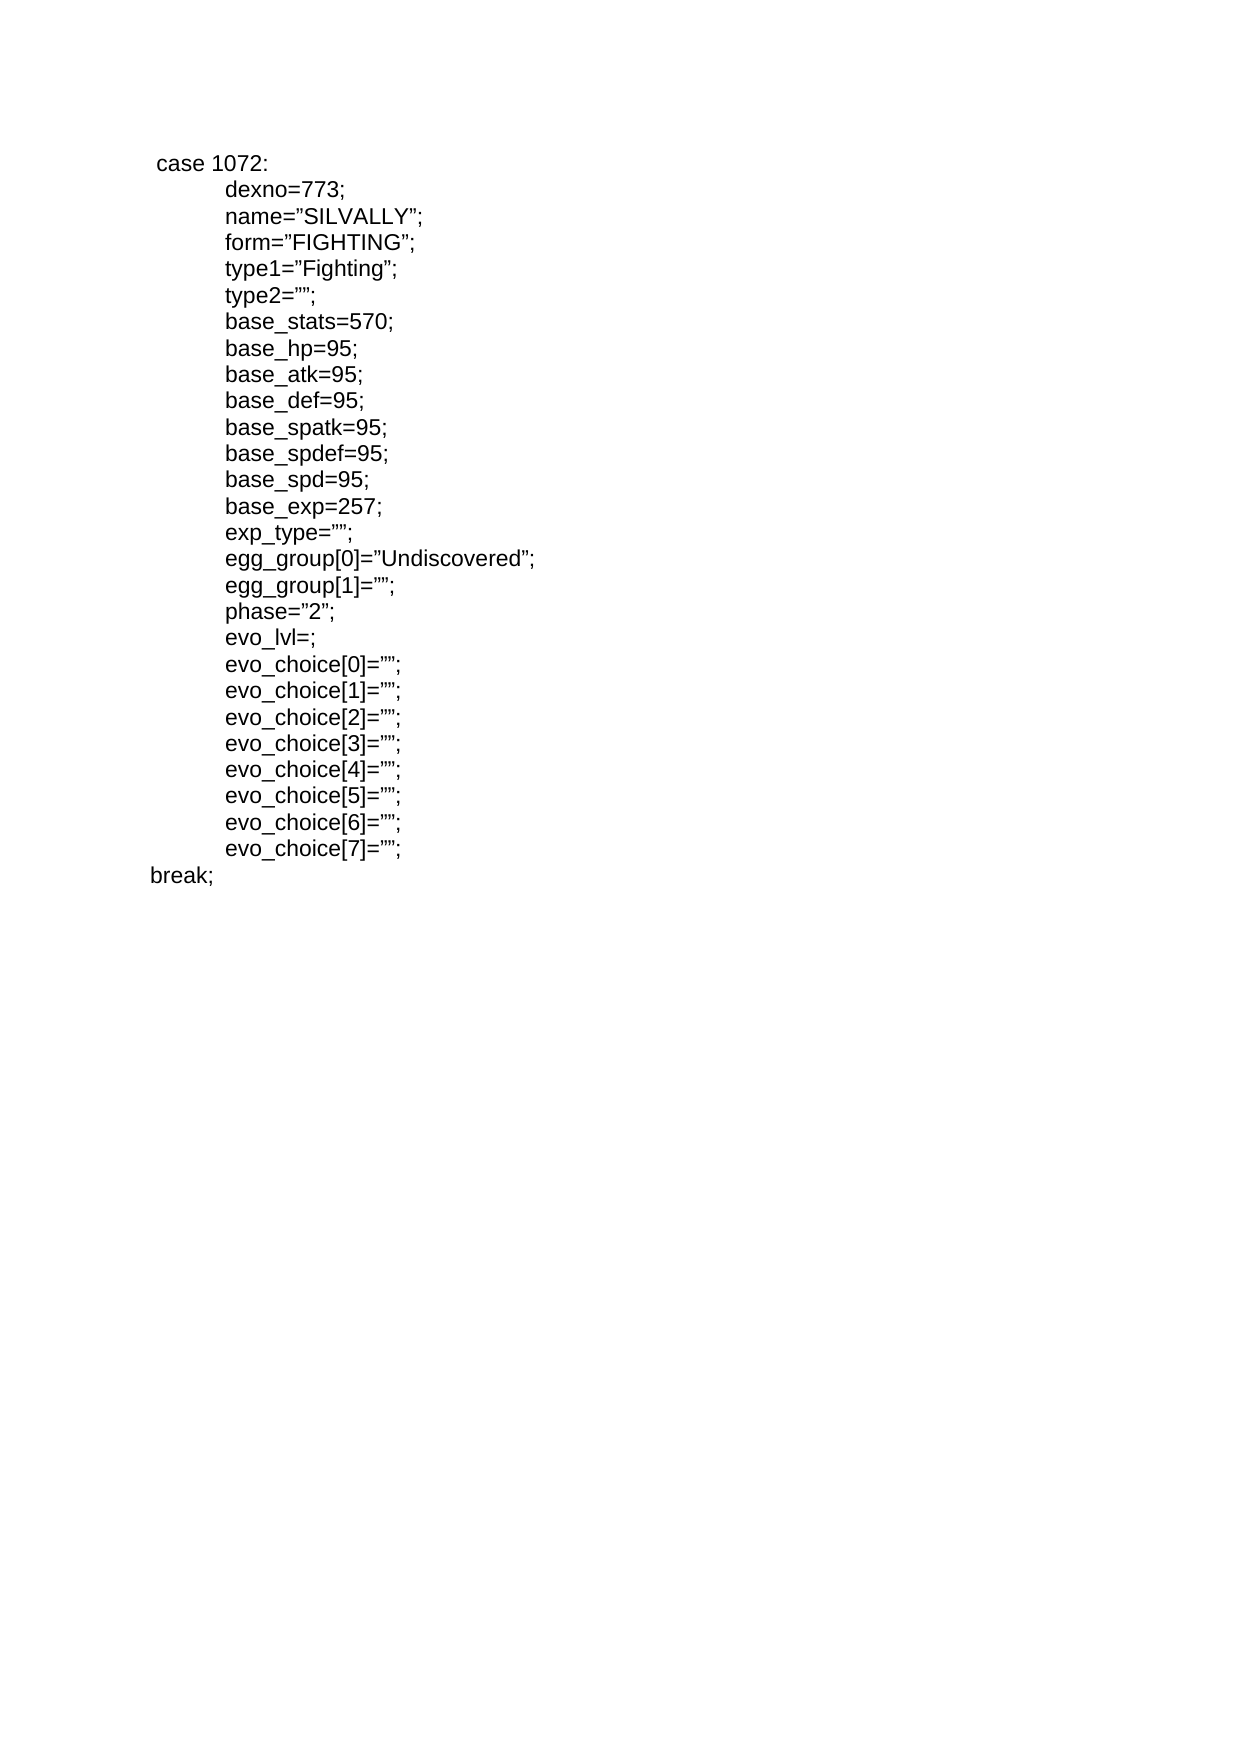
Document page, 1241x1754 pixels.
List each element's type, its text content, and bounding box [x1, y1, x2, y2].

text base_exp=257; [150, 493, 1090, 519]
text break; [150, 862, 1090, 888]
text evo_choice[5]=””; [150, 782, 1090, 809]
text name=”SILVALLY”; [150, 203, 1090, 229]
text type2=””; [150, 282, 1090, 308]
text base_hp=95; [150, 334, 1090, 361]
text case 1072: [150, 150, 1090, 176]
text evo_choice[3]=””; [150, 730, 1090, 756]
text exp_type=””; [150, 519, 1090, 545]
text base_atk=95; [150, 361, 1090, 387]
text dexno=773; [150, 176, 1090, 203]
text base_def=95; [150, 387, 1090, 413]
text base_spdef=95; [150, 440, 1090, 466]
text evo_choice[2]=””; [150, 703, 1090, 730]
text evo_choice[4]=””; [150, 756, 1090, 782]
text form=”FIGHTING”; [150, 229, 1090, 255]
text evo_choice[1]=””; [150, 677, 1090, 703]
text evo_lvl=; [150, 624, 1090, 651]
text base_spatk=95; [150, 413, 1090, 440]
text evo_choice[0]=””; [150, 651, 1090, 677]
text evo_choice[7]=””; [150, 835, 1090, 862]
text phase=”2”; [150, 598, 1090, 624]
text base_spd=95; [150, 466, 1090, 493]
text egg_group[1]=””; [150, 572, 1090, 598]
text egg_group[0]=”Undiscovered”; [150, 545, 1090, 572]
text base_stats=570; [150, 308, 1090, 334]
text evo_choice[6]=””; [150, 809, 1090, 835]
text type1=”Fighting”; [150, 255, 1090, 282]
